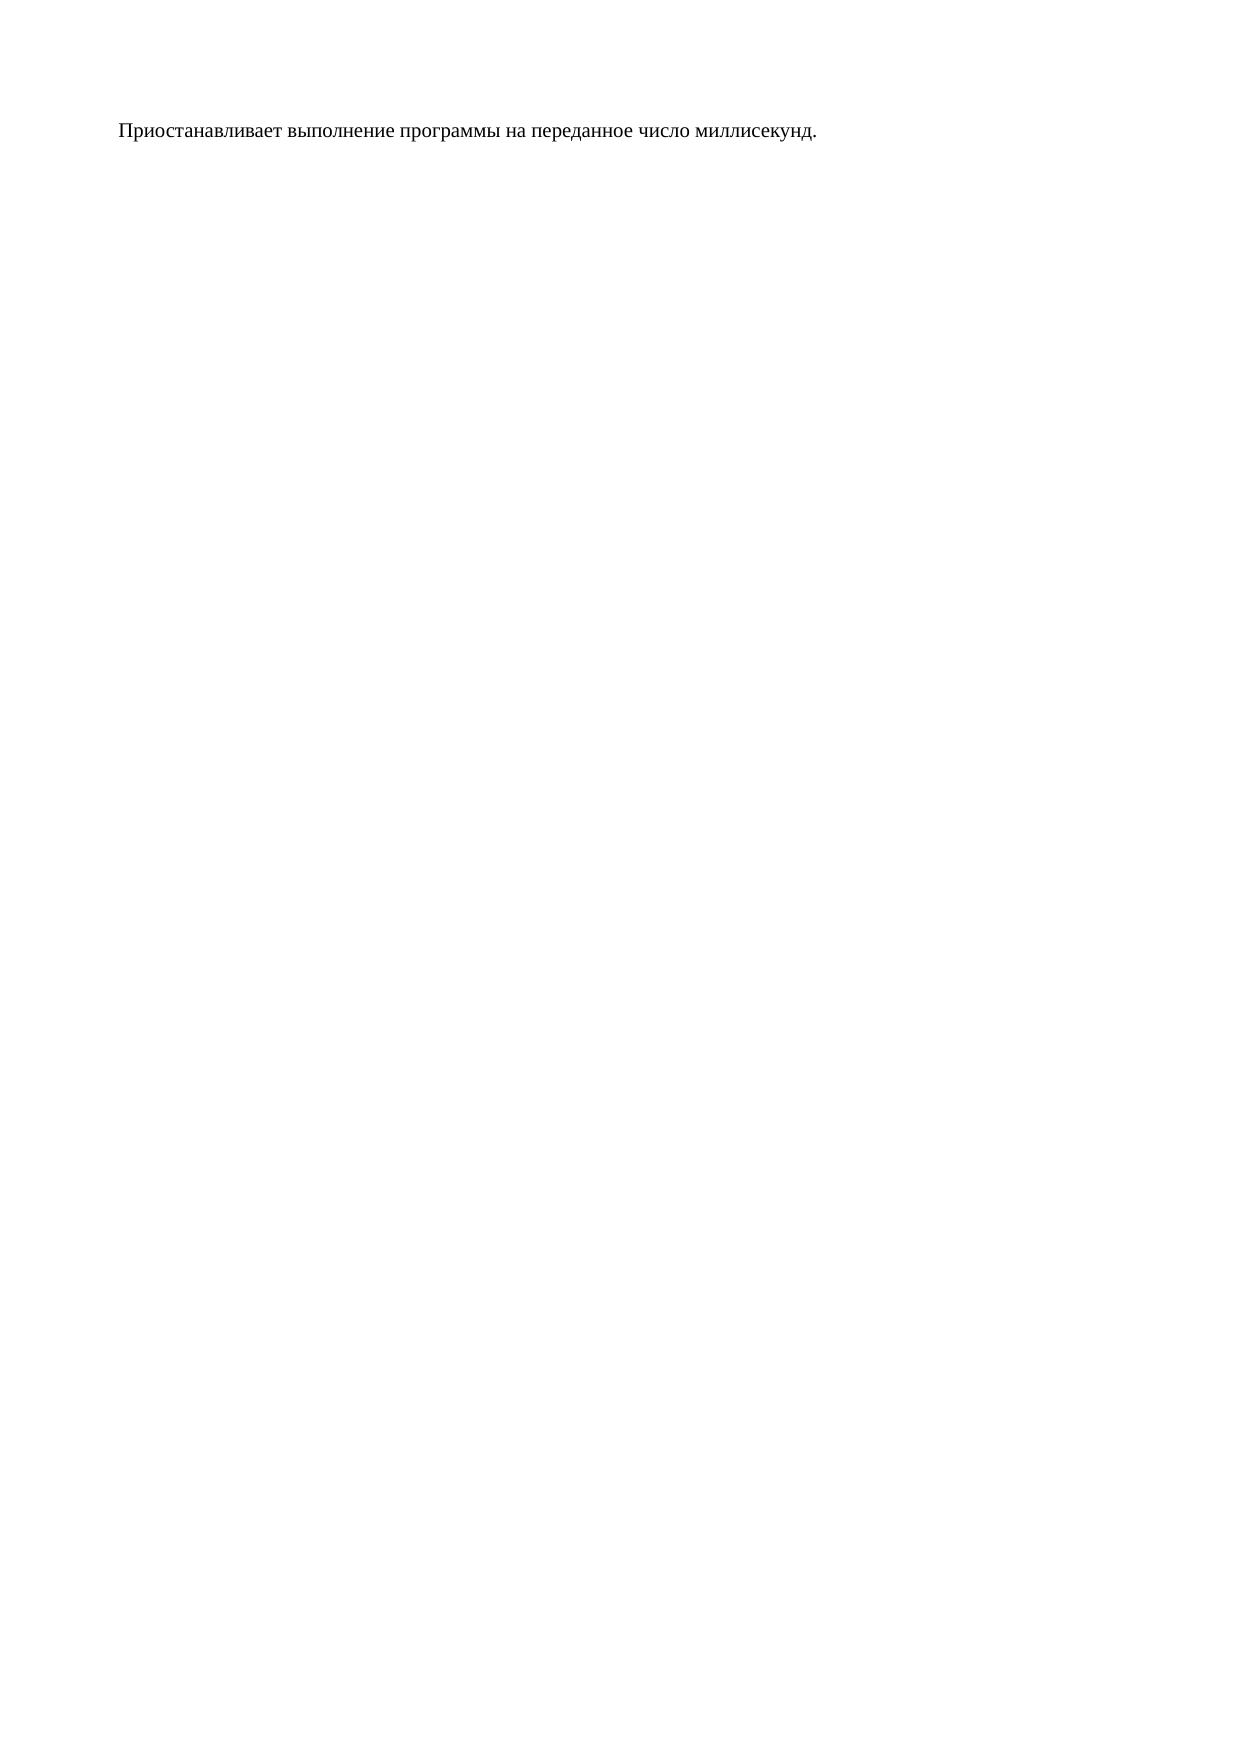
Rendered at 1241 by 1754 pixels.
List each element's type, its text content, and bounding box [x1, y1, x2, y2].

text Приостанавливает выполнение программы на переданное число миллисекунд. [118, 118, 1122, 142]
